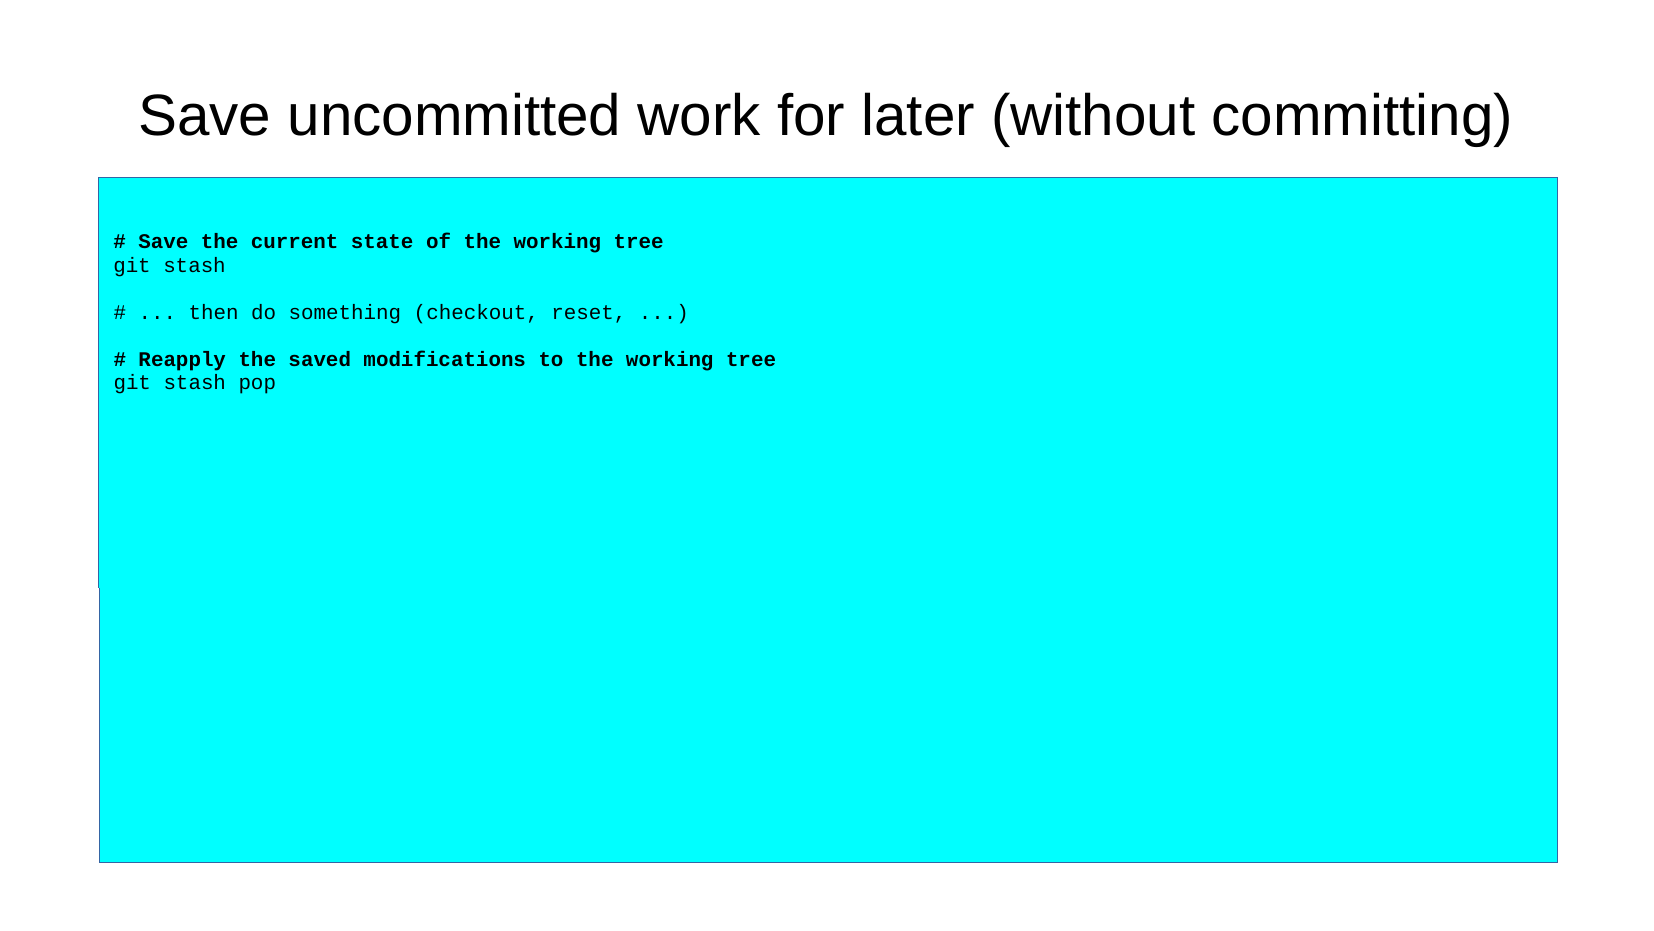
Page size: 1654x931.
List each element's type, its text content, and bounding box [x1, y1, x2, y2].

text_box # Save the current state of the working tree git stash # ... then do something (checkout, reset, ...) # Reapply the saved modifications to the working tree git stash pop [98, 177, 1558, 863]
title Save uncommitted work for later (without committing) [82, 37, 1571, 193]
